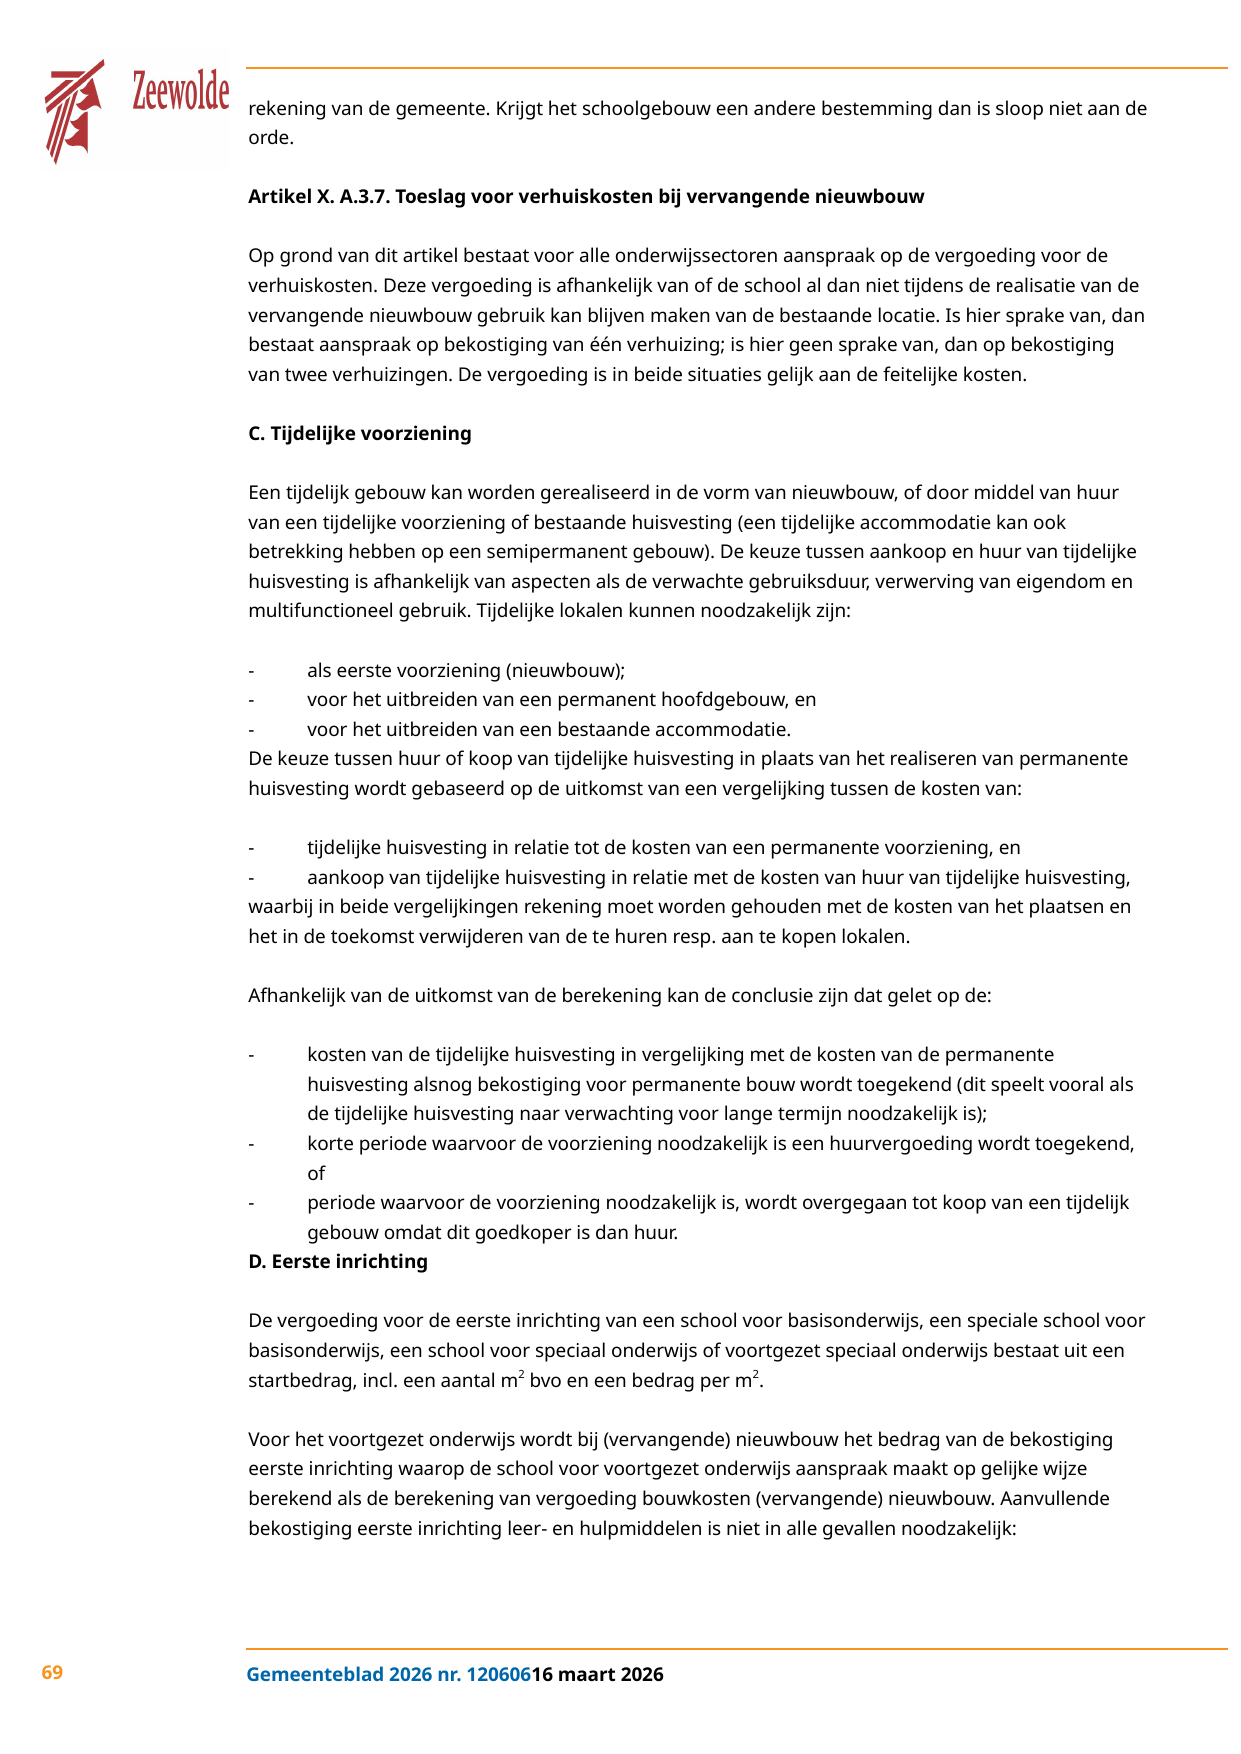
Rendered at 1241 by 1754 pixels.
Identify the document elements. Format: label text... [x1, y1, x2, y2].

text rekening van de gemeente. Krijgt het schoolgebouw een andere bestemming dan is sloop niet aan de orde. [248, 95, 1152, 150]
text Op grond van dit artikel bestaat voor alle onderwijssectoren aanspraak op de vergoeding voor de verhuiskosten. Deze vergoeding is afhankelijk van of de school al dan niet tijdens de realisatie van de vervangende nieuwbouw gebruik kan blijven maken van de bestaande locatie. Is hier sprake van, dan bestaat aanspraak op bekostiging van één verhuizing; is hier geen sprake van, dan op bekostiging van twee verhuizingen. De vergoeding is in beide situaties gelijk aan de feitelijke kosten. [248, 243, 1152, 387]
list voor het uitbreiden van een bestaande accommodatie. [248, 716, 1152, 742]
list als eerste voorziening (nieuwbouw); [248, 657, 1152, 683]
text De vergoeding voor de eerste inrichting van een school voor basisonderwijs, een speciale school voor basisonderwijs, een school voor speciaal onderwijs of voortgezet speciaal onderwijs bestaat uit een startbedrag, incl. een aantal m2 bvo en een bedrag per m2. [248, 1308, 1152, 1393]
list periode waarvoor de voorziening noodzakelijk is, wordt overgegaan tot koop van een tijdelijk gebouw omdat dit goedkoper is dan huur. [248, 1189, 1152, 1245]
list tijdelijke huisvesting in relatie tot de kosten van een permanente voorziening, en [248, 834, 1152, 860]
list kosten van de tijdelijke huisvesting in vergelijking met de kosten van de permanente huisvesting alsnog bekostiging voor permanente bouw wordt toegekend (dit speelt vooral als de tijdelijke huisvesting naar verwachting voor lange termijn noodzakelijk is); [248, 1041, 1152, 1126]
text Artikel X. A.3.7. Toeslag voor verhuiskosten bij vervangende nieuwbouw [248, 183, 1152, 209]
text Afhankelijk van de uitkomst van de berekening kan de conclusie zijn dat gelet op de: [248, 982, 1152, 1008]
text D. Eerste inrichting [248, 1248, 1152, 1274]
text Voor het voortgezet onderwijs wordt bij (vervangende) nieuwbouw het bedrag van de bekostiging eerste inrichting waarop de school voor voortgezet onderwijs aanspraak maakt op gelijke wijze berekend als de berekening van vergoeding bouwkosten (vervangende) nieuwbouw. Aanvullende bekostiging eerste inrichting leer- en hulpmiddelen is niet in alle gevallen noodzakelijk: [248, 1426, 1152, 1541]
text waarbij in beide vergelijkingen rekening moet worden gehouden met de kosten van het plaatsen en het in de toekomst verwijderen van de te huren resp. aan te kopen lokalen. [248, 893, 1152, 949]
list aankoop van tijdelijke huisvesting in relatie met de kosten van huur van tijdelijke huisvesting, [248, 864, 1152, 890]
text C. Tijdelijke voorziening [248, 420, 1152, 446]
list voor het uitbreiden van een permanent hoofdgebouw, en [248, 686, 1152, 712]
text De keuze tussen huur of koop van tijdelijke huisvesting in plaats van het realiseren van permanente huisvesting wordt gebaseerd op de uitkomst van een vergelijking tussen de kosten van: [248, 746, 1152, 801]
list korte periode waarvoor de voorziening noodzakelijk is een huurvergoeding wordt toegekend, of [248, 1130, 1152, 1186]
text Een tijdelijk gebouw kan worden gerealiseerd in de vorm van nieuwbouw, of door middel van huur van een tijdelijke voorziening of bestaande huisvesting (een tijdelijke accommodatie kan ook betrekking hebben op een semipermanent gebouw). De keuze tussen aankoop en huur van tijdelijke huisvesting is afhankelijk van aspecten als de verwachte gebruiksduur, verwerving van eigendom en multifunctioneel gebruik. Tijdelijke lokalen kunnen noodzakelijk zijn: [248, 479, 1152, 623]
picture [41, 47, 231, 172]
